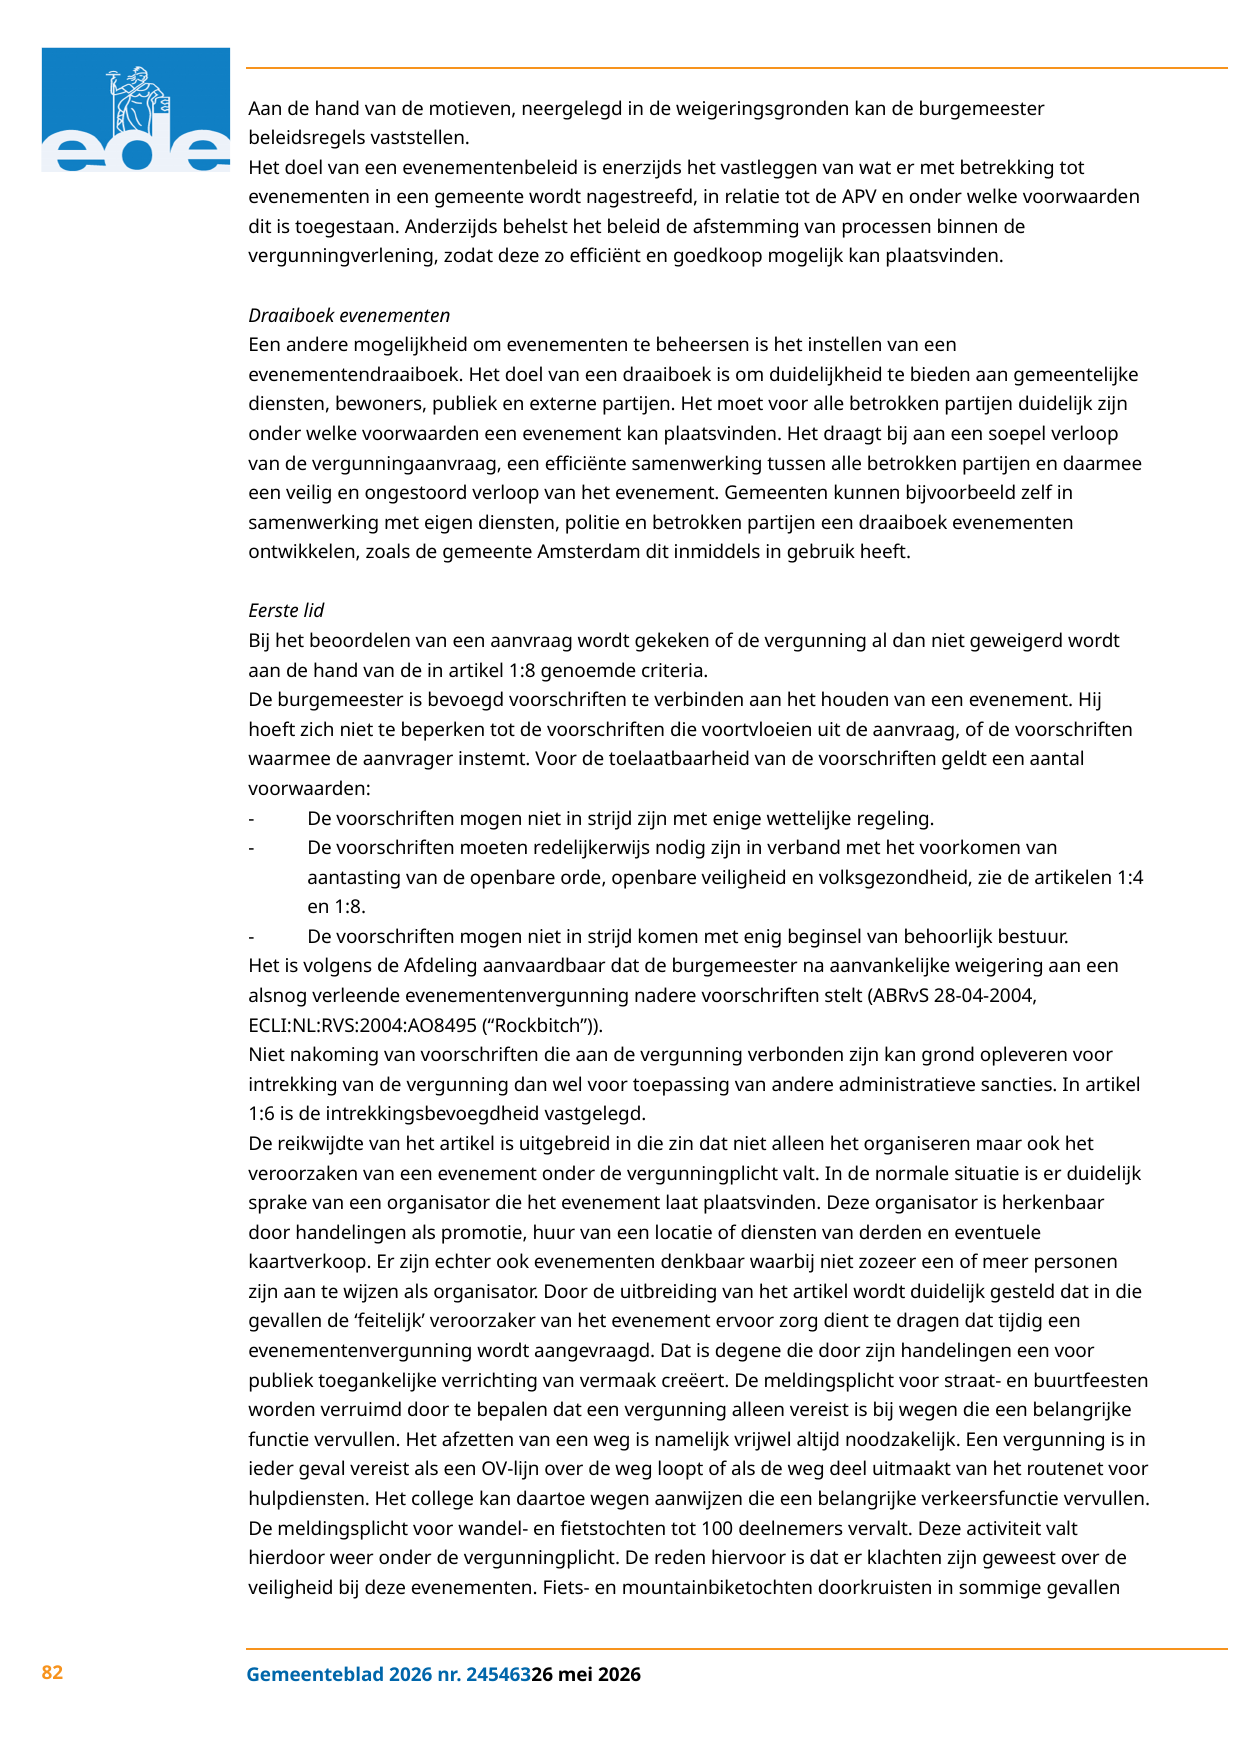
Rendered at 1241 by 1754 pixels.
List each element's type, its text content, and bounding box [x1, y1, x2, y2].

text Niet nakoming van voorschriften die aan de vergunning verbonden zijn kan grond opleveren voor intrekking van de vergunning dan wel voor toepassing van andere administratieve sancties. In artikel 1:6 is de intrekkingsbevoegdheid vastgelegd. [248, 1041, 1152, 1126]
text Aan de hand van de motieven, neergelegd in de weigeringsgronden kan de burgemeester beleidsregels vaststellen. [248, 95, 1152, 150]
list De voorschriften moeten redelijkerwijs nodig zijn in verband met het voorkomen van aantasting van de openbare orde, openbare veiligheid en volksgezondheid, zie de artikelen 1:4 en 1:8. [248, 834, 1152, 919]
text De burgemeester is bevoegd voorschriften te verbinden aan het houden van een evenement. Hij hoeft zich niet te beperken tot de voorschriften die voortvloeien uit de aanvraag, of de voorschriften waarmee de aanvrager instemt. Voor de toelaatbaarheid van de voorschriften geldt een aantal voorwaarden: [248, 686, 1152, 801]
text Bij het beoordelen van een aanvraag wordt gekeken of de vergunning al dan niet geweigerd wordt aan de hand van de in artikel 1:8 genoemde criteria. [248, 627, 1152, 683]
text Het is volgens de Afdeling aanvaardbaar dat de burgemeester na aanvankelijke weigering aan een alsnog verleende evenementenvergunning nadere voorschriften stelt (ABRvS 28-04-2004, ECLI:NL:RVS:2004:AO8495 (“Rockbitch”)). [248, 953, 1152, 1038]
list De voorschriften mogen niet in strijd komen met enig beginsel van behoorlijk bestuur. [248, 923, 1152, 949]
text Een andere mogelijkheid om evenementen te beheersen is het instellen van een evenementendraaiboek. Het doel van een draaiboek is om duidelijkheid te bieden aan gemeentelijke diensten, bewoners, publiek en externe partijen. Het moet voor alle betrokken partijen duidelijk zijn onder welke voorwaarden een evenement kan plaatsvinden. Het draagt bij aan een soepel verloop van de vergunningaanvraag, een efficiënte samenwerking tussen alle betrokken partijen en daarmee een veilig en ongestoord verloop van het evenement. Gemeenten kunnen bijvoorbeeld zelf in samenwerking met eigen diensten, politie en betrokken partijen een draaiboek evenementen ontwikkelen, zoals de gemeente Amsterdam dit inmiddels in gebruik heeft. [248, 331, 1152, 564]
text Eerste lid [248, 598, 1152, 623]
text De reikwijdte van het artikel is uitgebreid in die zin dat niet alleen het organiseren maar ook het veroorzaken van een evenement onder de vergunningplicht valt. In de normale situatie is er duidelijk sprake van een organisator die het evenement laat plaatsvinden. Deze organisator is herkenbaar door handelingen als promotie, huur van een locatie of diensten van derden en eventuele kaartverkoop. Er zijn echter ook evenementen denkbaar waarbij niet zozeer een of meer personen zijn aan te wijzen als organisator. Door de uitbreiding van het artikel wordt duidelijk gesteld dat in die gevallen de ‘feitelijk’ veroorzaker van het evenement ervoor zorg dient te dragen dat tijdig een evenementenvergunning wordt aangevraagd. Dat is degene die door zijn handelingen een voor publiek toegankelijke verrichting van vermaak creëert. De meldingsplicht voor straat- en buurtfeesten worden verruimd door te bepalen dat een vergunning alleen vereist is bij wegen die een belangrijke functie vervullen. Het afzetten van een weg is namelijk vrijwel altijd noodzakelijk. Een vergunning is in ieder geval vereist als een OV-lijn over de weg loopt of als de weg deel uitmaakt van het routenet voor hulpdiensten. Het college kan daartoe wegen aanwijzen die een belangrijke verkeersfunctie vervullen. De meldingsplicht voor wandel- en fietstochten tot 100 deelnemers vervalt. Deze activiteit valt hierdoor weer onder de vergunningplicht. De reden hiervoor is dat er klachten zijn geweest over de veiligheid bij deze evenementen. Fiets- en mountainbiketochten doorkruisten in sommige gevallen [248, 1130, 1152, 1600]
text Draaiboek evenementen [248, 302, 1152, 328]
text Het doel van een evenementenbeleid is enerzijds het vastleggen van wat er met betrekking tot evenementen in een gemeente wordt nagestreefd, in relatie tot de APV en onder welke voorwaarden dit is toegestaan. Anderzijds behelst het beleid de afstemming van processen binnen de vergunningverlening, zodat deze zo efficiënt en goedkoop mogelijk kan plaatsvinden. [248, 154, 1152, 268]
picture [41, 47, 231, 172]
list De voorschriften mogen niet in strijd zijn met enige wettelijke regeling. [248, 805, 1152, 831]
